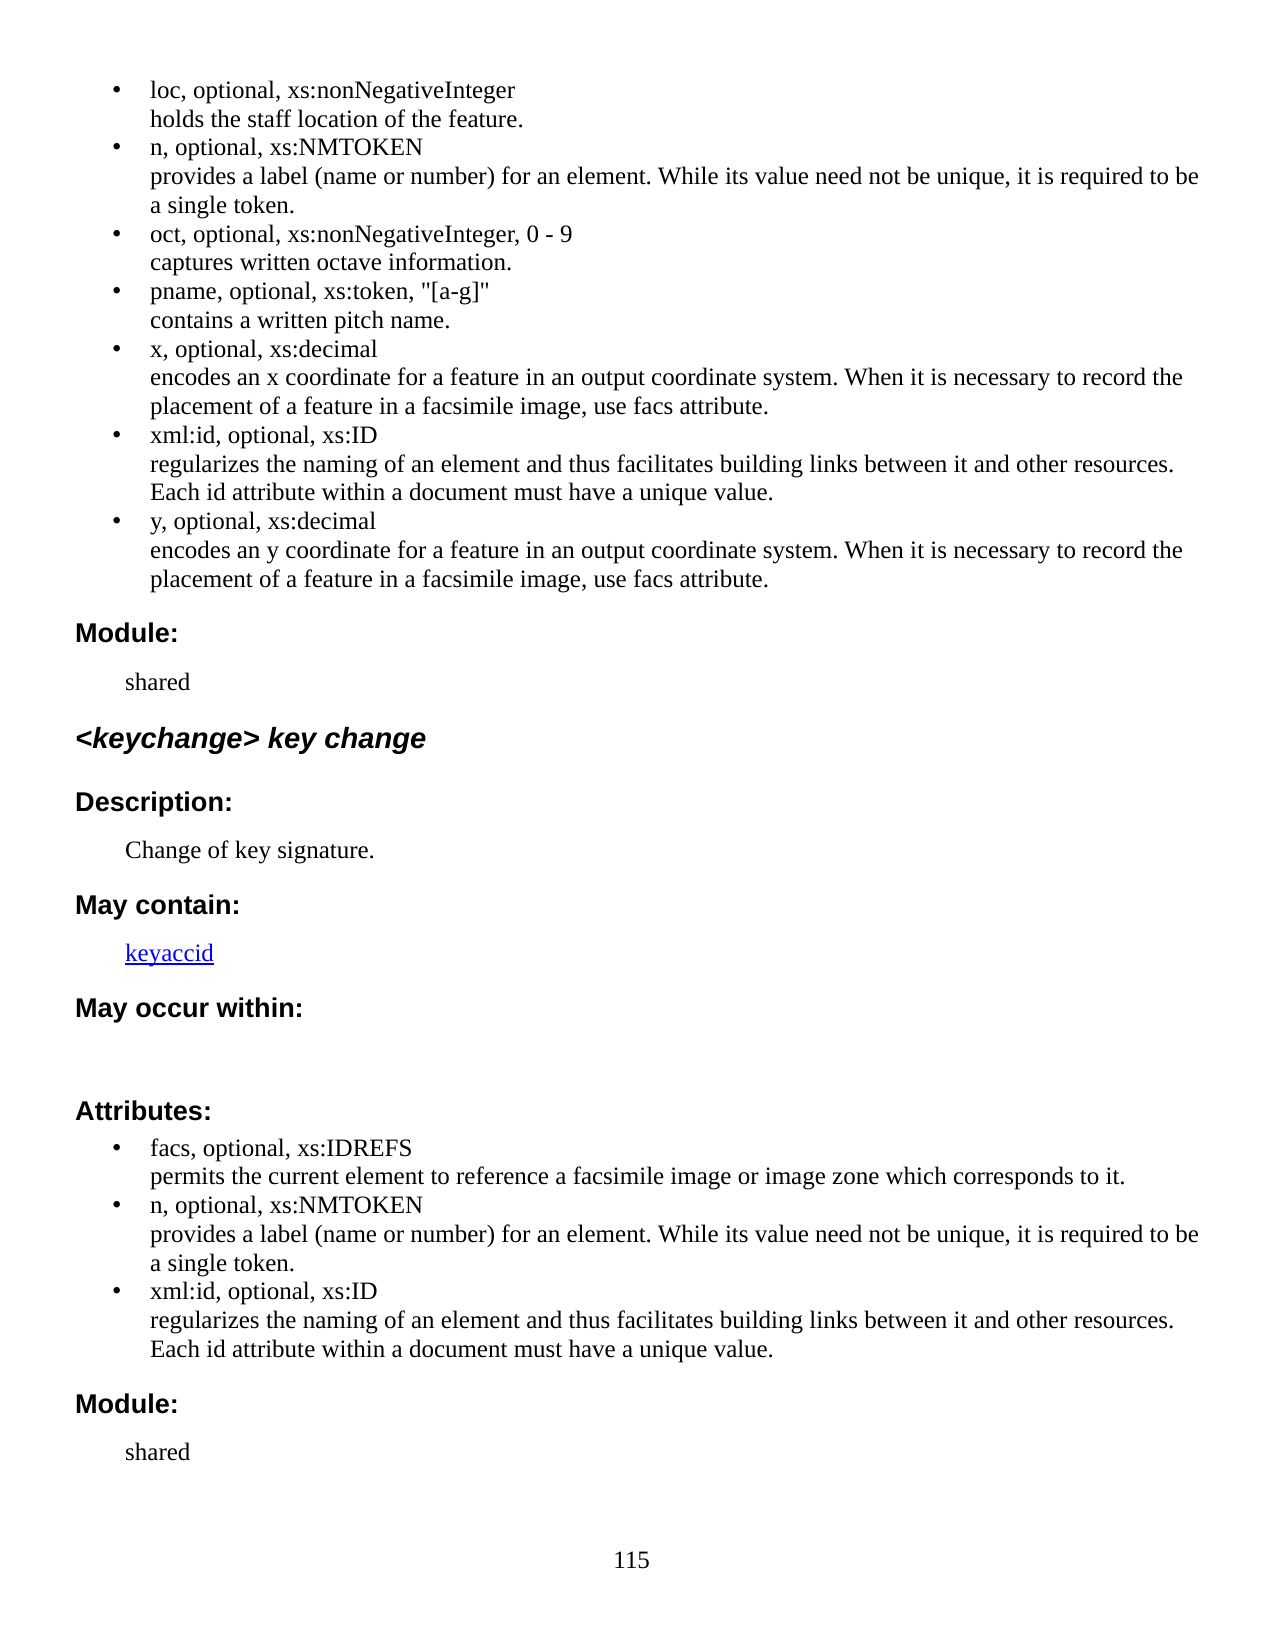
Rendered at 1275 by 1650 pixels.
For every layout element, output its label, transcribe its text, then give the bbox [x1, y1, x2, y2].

subtitle Module: [75, 617, 1200, 649]
list n, optional, xs:NMTOKEN provides a label (name or number) for an element. While its value need not be unique, it is required to be a single token. [112, 132, 1200, 219]
subtitle <keychange> key change [75, 721, 1200, 754]
list facs, optional, xs:IDREFS permits the current element to reference a facsimile image or image zone which corresponds to it. [112, 1133, 1200, 1190]
text keyaccid [75, 938, 1200, 967]
list loc, optional, xs:nonNegativeInteger holds the staff location of the feature. [112, 75, 1200, 132]
list x, optional, xs:decimal encodes an x coordinate for a feature in an output coordinate system. When it is necessary to record the placement of a feature in a facsimile image, use facs attribute. [112, 334, 1200, 420]
subtitle May occur within: [75, 992, 1200, 1023]
list n, optional, xs:NMTOKEN provides a label (name or number) for an element. While its value need not be unique, it is required to be a single token. [112, 1190, 1200, 1276]
subtitle Module: [75, 1388, 1200, 1419]
list pname, optional, xs:token, "[a-g]" contains a written pitch name. [112, 276, 1200, 334]
subtitle Attributes: [75, 1095, 1200, 1126]
text shared [75, 1437, 1200, 1466]
list xml:id, optional, xs:ID regularizes the naming of an element and thus facilitates building links between it and other resources. Each id attribute within a document must have a unique value. [112, 420, 1200, 506]
text Change of key signature. [75, 835, 1200, 864]
text shared [75, 667, 1200, 696]
list y, optional, xs:decimal encodes an y coordinate for a feature in an output coordinate system. When it is necessary to record the placement of a feature in a facsimile image, use facs attribute. [112, 506, 1200, 592]
list xml:id, optional, xs:ID regularizes the naming of an element and thus facilitates building links between it and other resources. Each id attribute within a document must have a unique value. [112, 1276, 1200, 1363]
subtitle Description: [75, 786, 1200, 817]
subtitle May contain: [75, 889, 1200, 920]
list oct, optional, xs:nonNegativeInteger, 0 - 9 captures written octave information. [112, 219, 1200, 276]
